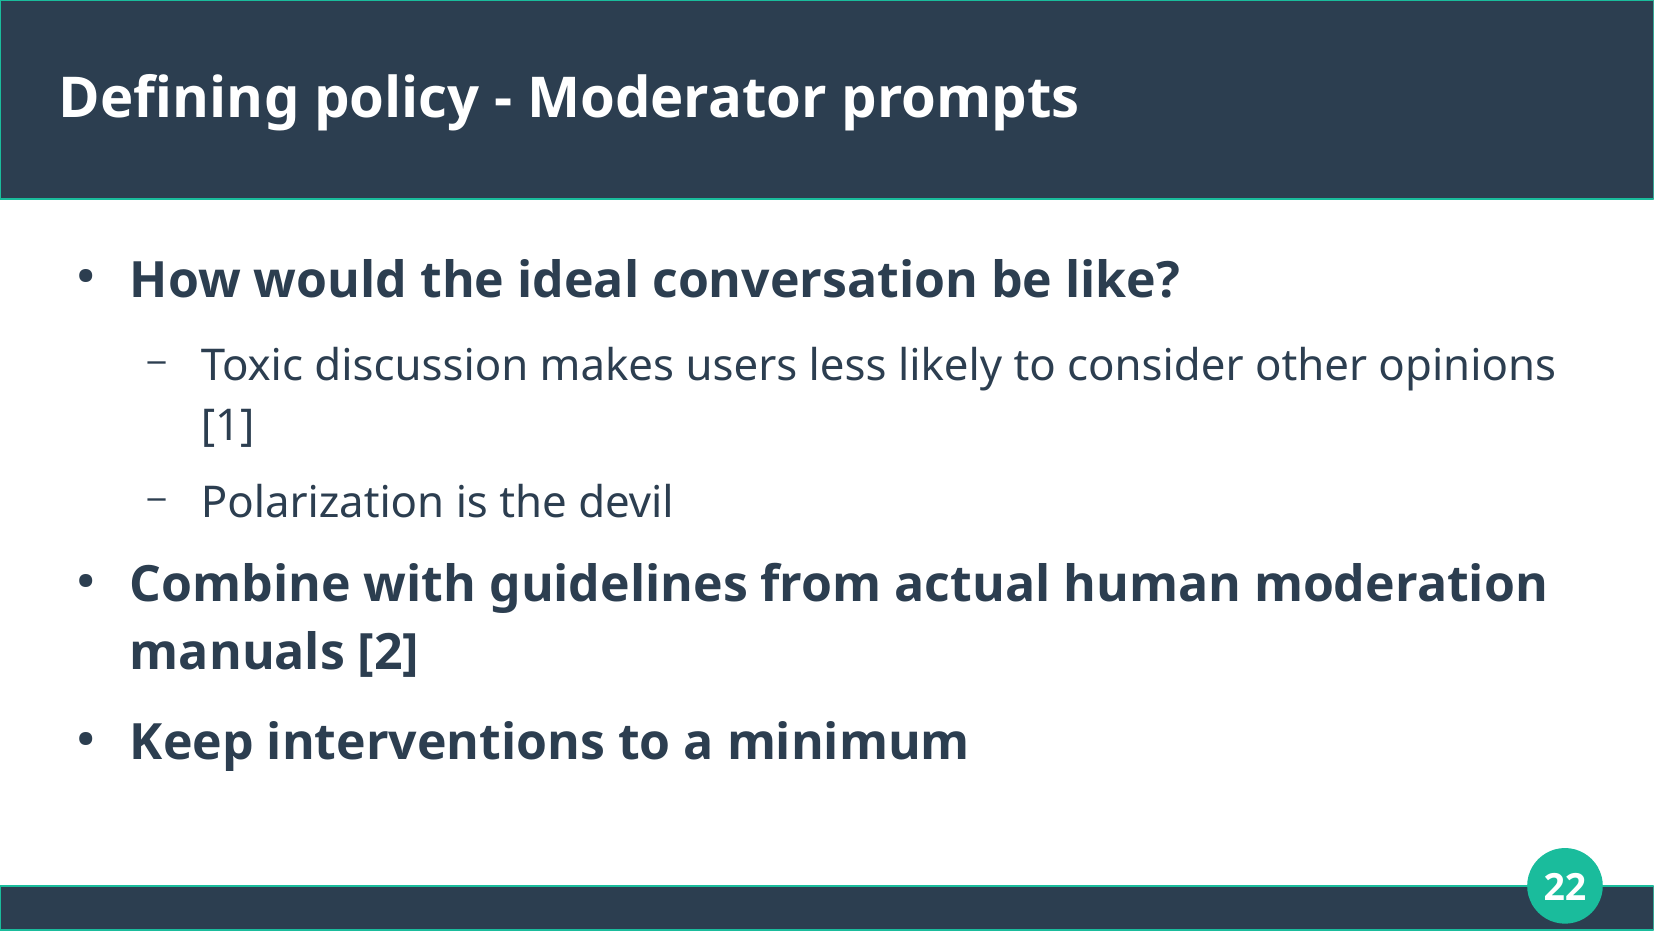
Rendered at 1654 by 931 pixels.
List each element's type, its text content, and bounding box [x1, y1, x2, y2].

title Defining policy - Moderator prompts [59, 37, 1595, 155]
list How would the ideal conversation be like? Toxic discussion makes users less likely to consider other opinions [1] Polarization is the devil Combine with guidelines from actual human moderation manuals [2] Keep interventions to a minimum [59, 243, 1595, 864]
